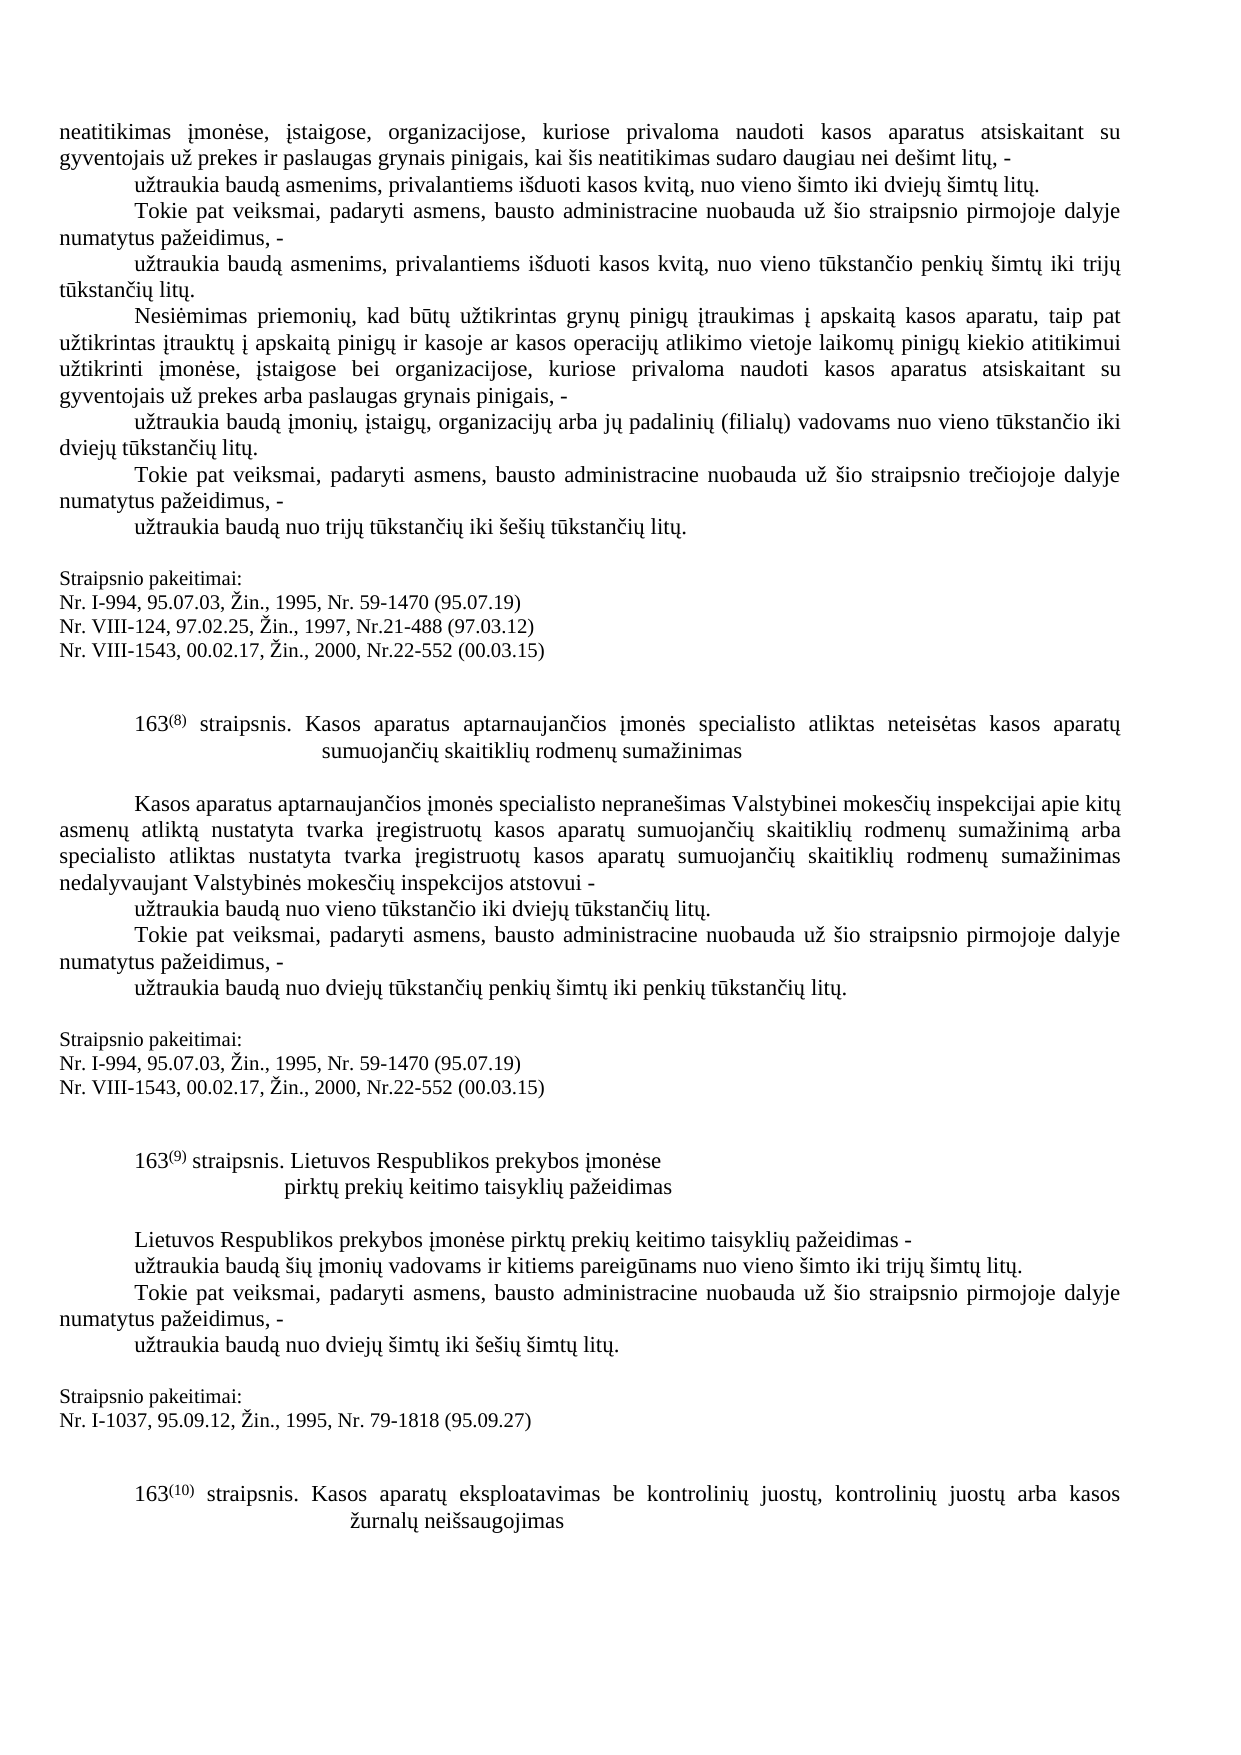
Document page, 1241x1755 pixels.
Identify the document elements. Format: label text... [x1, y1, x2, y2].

text Nr. I-1037, 95.09.12, Žin., 1995, Nr. 79-1818 (95.09.27) [59, 1408, 1122, 1432]
text Tokie pat veiksmai, padaryti asmens, bausto administracine nuobauda už šio straipsnio pirmojoje dalyje numatytus pažeidimus, - [59, 1279, 1122, 1332]
text užtraukia baudą nuo trijų tūkstančių iki šešių tūkstančių litų. [59, 513, 1122, 540]
text Kasos aparatus aptarnaujančios įmonės specialisto nepranešimas Valstybinei mokesčių inspekcijai apie kitų asmenų atliktą nustatyta tvarka įregistruotų kasos aparatų sumuojančių skaitiklių rodmenų sumažinimą arba specialisto atliktas nustatyta tvarka įregistruotų kasos aparatų sumuojančių skaitiklių rodmenų sumažinimas nedalyvaujant Valstybinės mokesčių inspekcijos atstovui - [59, 789, 1122, 895]
text užtraukia baudą asmenims, privalantiems išduoti kasos kvitą, nuo vieno šimto iki dviejų šimtų litų. [59, 171, 1122, 197]
text užtraukia baudą šių įmonių vadovams ir kitiems pareigūnams nuo vieno šimto iki trijų šimtų litų. [59, 1252, 1122, 1279]
text Straipsnio pakeitimai: [59, 1384, 1122, 1408]
text Nr. VIII-1543, 00.02.17, Žin., 2000, Nr.22-552 (00.03.15) [59, 638, 1122, 662]
text Tokie pat veiksmai, padaryti asmens, bausto administracine nuobauda už šio straipsnio trečiojoje dalyje numatytus pažeidimus, - [59, 461, 1122, 513]
text užtraukia baudą nuo vieno tūkstančio iki dviejų tūkstančių litų. [59, 895, 1122, 921]
text 163(10) straipsnis. Kasos aparatų eksploatavimas be kontrolinių juostų, kontrolinių juostų arba kasos žurnalų neišsaugojimas [134, 1481, 1122, 1533]
text 163(9) straipsnis. Lietuvos Respublikos prekybos įmonėse [59, 1147, 1122, 1173]
text neatitikimas įmonėse, įstaigose, organizacijose, kuriose privaloma naudoti kasos aparatus atsiskaitant su gyventojais už prekes ir paslaugas grynais pinigais, kai šis neatitikimas sudaro daugiau nei dešimt litų, - [59, 118, 1122, 171]
text Nr. I-994, 95.07.03, Žin., 1995, Nr. 59-1470 (95.07.19) [59, 1051, 1122, 1075]
text Nr. VIII-1543, 00.02.17, Žin., 2000, Nr.22-552 (00.03.15) [59, 1075, 1122, 1099]
text Nr. VIII-124, 97.02.25, Žin., 1997, Nr.21-488 (97.03.12) [59, 614, 1122, 638]
text Lietuvos Respublikos prekybos įmonėse pirktų prekių keitimo taisyklių pažeidimas - [59, 1226, 1122, 1252]
text užtraukia baudą įmonių, įstaigų, organizacijų arba jų padalinių (filialų) vadovams nuo vieno tūkstančio iki dviejų tūkstančių litų. [59, 408, 1122, 461]
text užtraukia baudą nuo dviejų šimtų iki šešių šimtų litų. [59, 1332, 1122, 1358]
text Tokie pat veiksmai, padaryti asmens, bausto administracine nuobauda už šio straipsnio pirmojoje dalyje numatytus pažeidimus, - [59, 921, 1122, 974]
text užtraukia baudą nuo dviejų tūkstančių penkių šimtų iki penkių tūkstančių litų. [59, 974, 1122, 1000]
text Straipsnio pakeitimai: [59, 1027, 1122, 1051]
text 163(8) straipsnis. Kasos aparatus aptarnaujančios įmonės specialisto atliktas neteisėtas kasos aparatų sumuojančių skaitiklių rodmenų sumažinimas [134, 711, 1122, 763]
text Nr. I-994, 95.07.03, Žin., 1995, Nr. 59-1470 (95.07.19) [59, 590, 1122, 614]
text Straipsnio pakeitimai: [59, 566, 1122, 590]
text pirktų prekių keitimo taisyklių pažeidimas [59, 1173, 1122, 1200]
text Tokie pat veiksmai, padaryti asmens, bausto administracine nuobauda už šio straipsnio pirmojoje dalyje numatytus pažeidimus, - [59, 197, 1122, 250]
text užtraukia baudą asmenims, privalantiems išduoti kasos kvitą, nuo vieno tūkstančio penkių šimtų iki trijų tūkstančių litų. [59, 250, 1122, 303]
text Nesiėmimas priemonių, kad būtų užtikrintas grynų pinigų įtraukimas į apskaitą kasos aparatu, taip pat užtikrintas įtrauktų į apskaitą pinigų ir kasoje ar kasos operacijų atlikimo vietoje laikomų pinigų kiekio atitikimui užtikrinti įmonėse, įstaigose bei organizacijose, kuriose privaloma naudoti kasos aparatus atsiskaitant su gyventojais už prekes arba paslaugas grynais pinigais, - [59, 303, 1122, 408]
